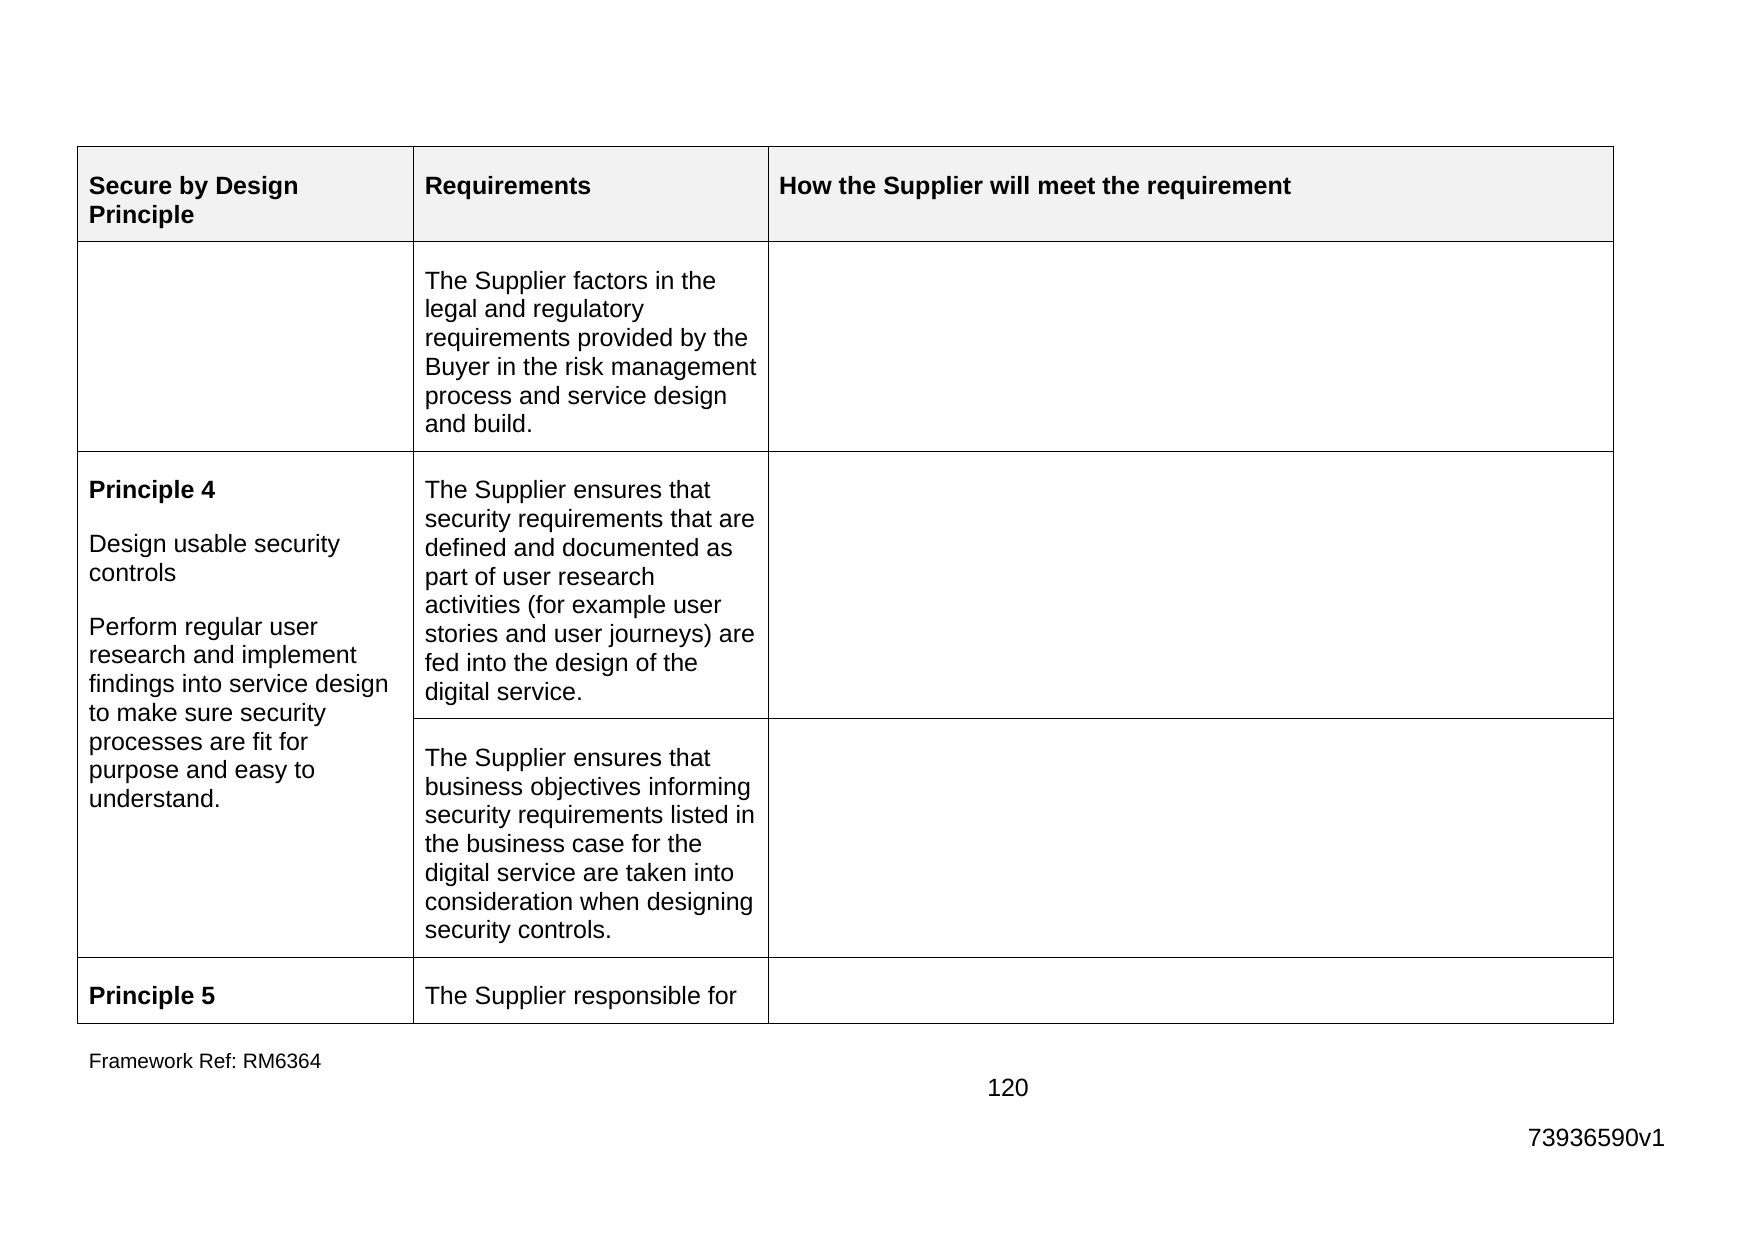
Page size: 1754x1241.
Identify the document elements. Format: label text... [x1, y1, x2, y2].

table_cell [769, 719, 1613, 957]
table_cell Principle 5 [78, 958, 413, 1023]
table_header How the Supplier will meet the requirement [769, 147, 1613, 241]
table_header Secure by Design Principle [78, 147, 413, 241]
table_cell Principle 4 Design usable security controls Perform regular user research and implement findings into service design to make sure security processes are fit for purpose and easy to understand. [78, 452, 413, 957]
table_cell [78, 242, 413, 451]
table_cell [769, 242, 1613, 451]
table_cell The Supplier factors in the legal and regulatory requirements provided by the Buyer in the risk management process and service design and build. [414, 242, 768, 451]
table_cell [769, 958, 1613, 1023]
table_header Requirements [414, 147, 768, 241]
table_cell The Supplier ensures that business objectives informing security requirements listed in the business case for the digital service are taken into consideration when designing security controls. [414, 719, 768, 957]
table_cell The Supplier ensures that security requirements that are defined and documented as part of user research activities (for example user stories and user journeys) are fed into the design of the digital service. [414, 452, 768, 718]
table_cell [769, 452, 1613, 718]
table_cell The Supplier responsible for [414, 958, 768, 1023]
